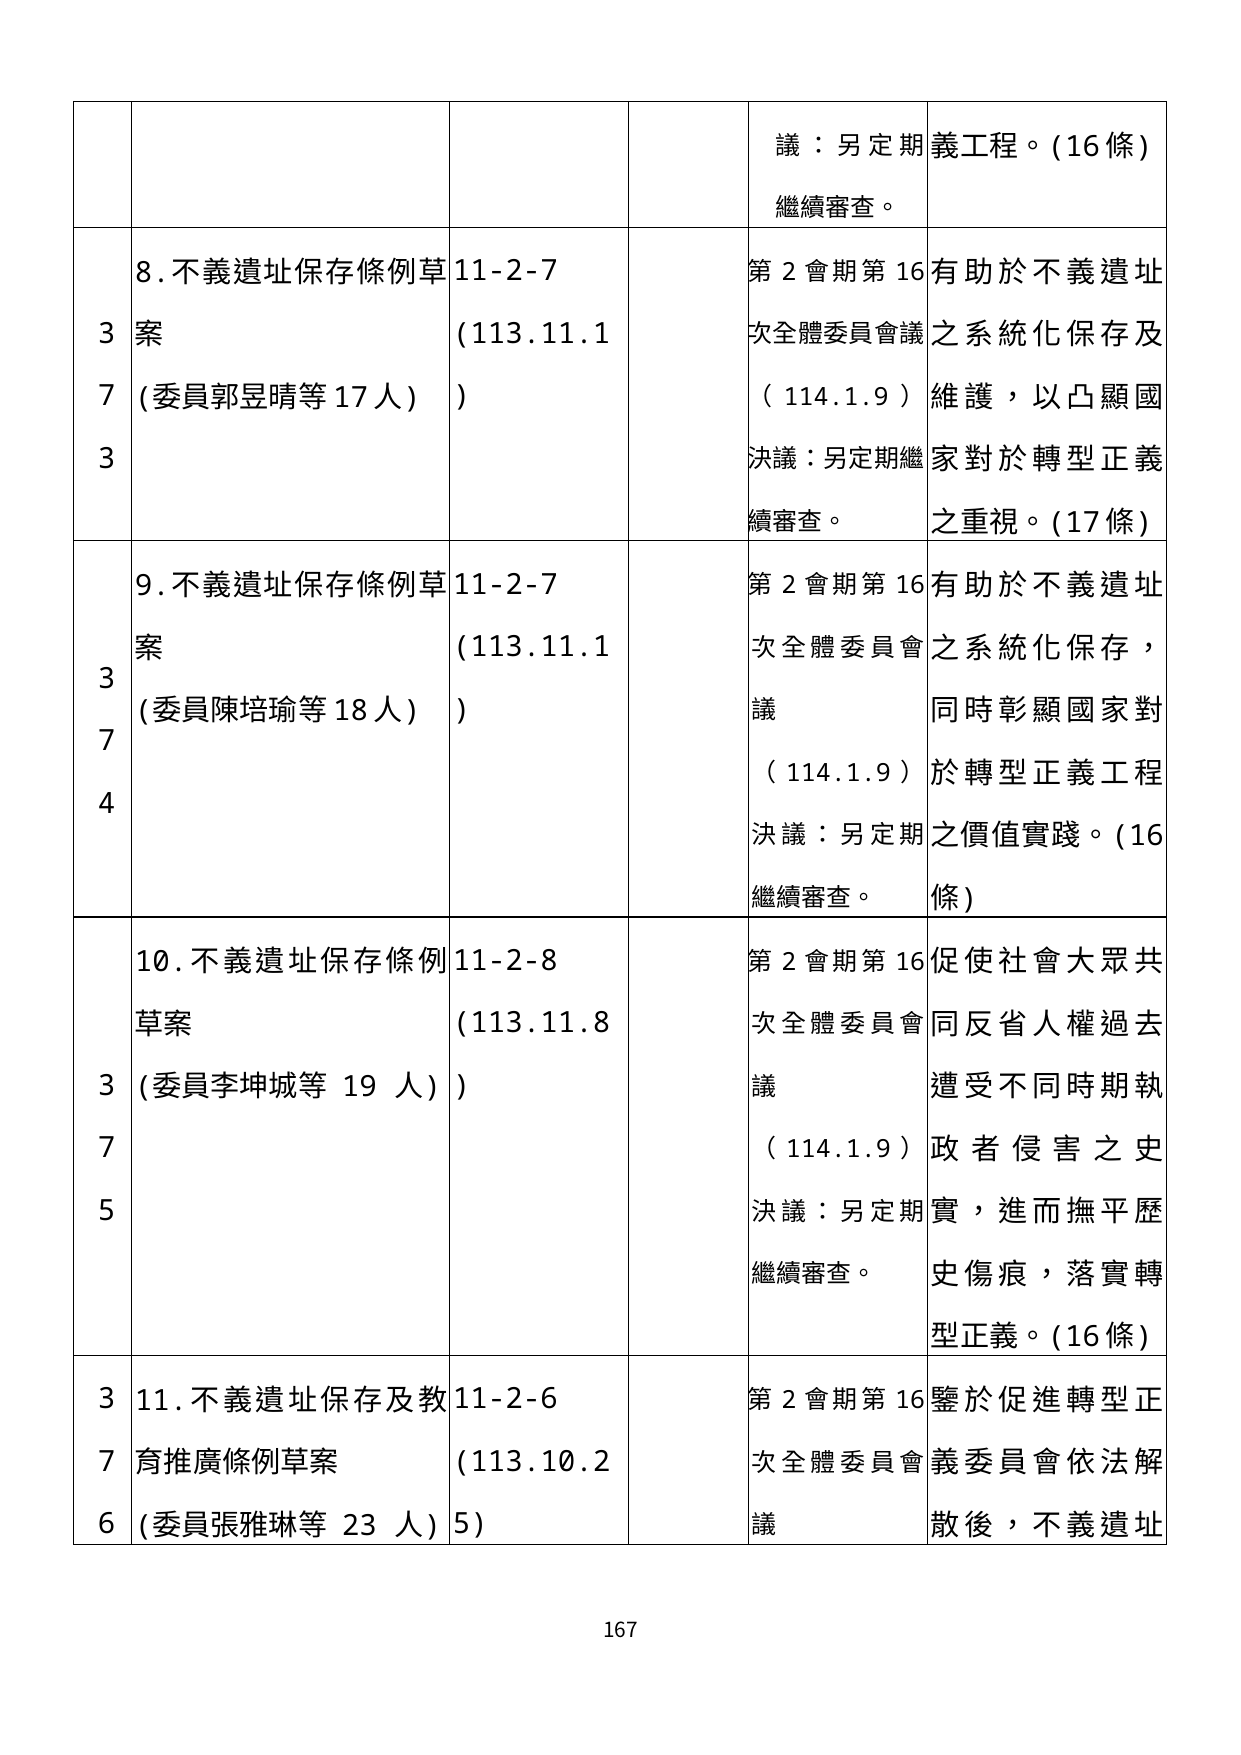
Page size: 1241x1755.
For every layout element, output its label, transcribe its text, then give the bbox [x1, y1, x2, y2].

table_cell [450, 102, 628, 227]
table_cell 8.不義遺址保存條例草案 (委員郭昱晴等17人) [132, 228, 449, 540]
table_cell [629, 1356, 748, 1543]
table_cell 義工程。(16條) [928, 102, 1166, 227]
table_cell [74, 102, 131, 227]
table_cell [629, 541, 748, 916]
table_cell 11-2-7 (113.11.1) [450, 228, 628, 540]
table_cell 9.不義遺址保存條例草案 (委員陳培瑜等18人) [132, 541, 449, 916]
table_cell 有助於不義遺址之系統化保存及維護，以凸顯國家對於轉型正義之重視。(17條) [928, 228, 1166, 540]
table_cell 11-2-6 (113.10.25) [450, 1356, 628, 1543]
table_cell [629, 102, 748, 227]
table_cell 第2會期第16次全體委員會議 [749, 1356, 927, 1543]
table_cell [74, 918, 131, 1355]
table_cell [629, 228, 748, 540]
table_cell [629, 918, 748, 1355]
table_cell 第2會期第16次全體委員會議（114.1.9）決議：另定期繼續審查。 [749, 228, 927, 540]
table_cell 11.不義遺址保存及教育推廣條例草案 (委員張雅琳等 23 人) [132, 1356, 449, 1543]
table_cell [74, 541, 131, 916]
table_cell 10.不義遺址保存條例草案 (委員李坤城等 19 人) [132, 918, 449, 1355]
table_cell 議：另定期繼續審查。 [749, 102, 927, 227]
table_cell 第2會期第16次全體委員會議（114.1.9）決議：另定期繼續審查。 [749, 918, 927, 1355]
table_cell 促使社會大眾共同反省人權過去遭受不同時期執政者侵害之史實，進而撫平歷史傷痕，落實轉型正義。(16條) [928, 918, 1166, 1355]
table_cell 鑒於促進轉型正義委員會依法解散後，不義遺址 [928, 1356, 1166, 1543]
table_cell [132, 102, 449, 227]
table_cell 11-2-8 (113.11.8) [450, 918, 628, 1355]
table_cell 11-2-7 (113.11.1) [450, 541, 628, 916]
table_cell [74, 228, 131, 540]
table_cell 有助於不義遺址之系統化保存，同時彰顯國家對於轉型正義工程之價值實踐。(16條) [928, 541, 1166, 916]
table_cell 第2會期第16次全體委員會議（114.1.9）決議：另定期繼續審查。 [749, 541, 927, 916]
table_cell [74, 1356, 131, 1543]
